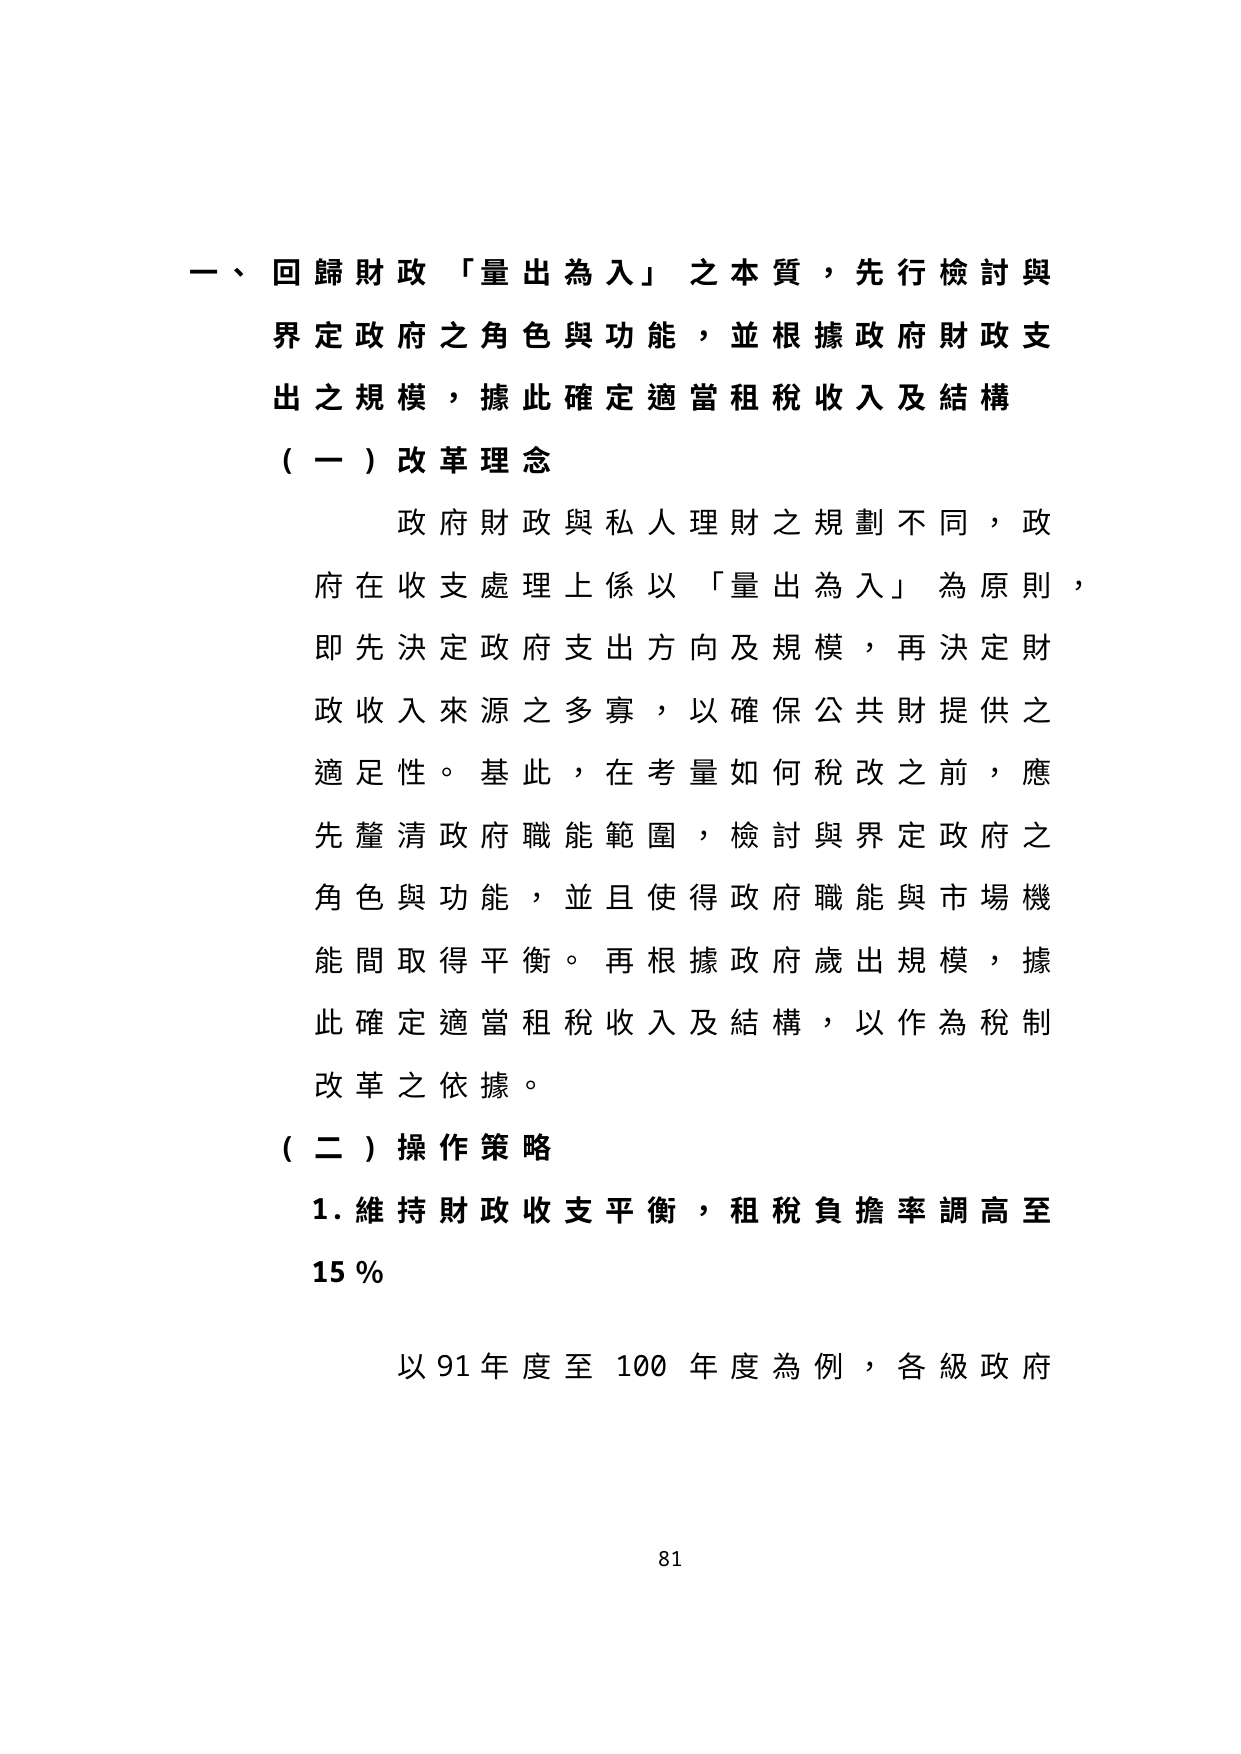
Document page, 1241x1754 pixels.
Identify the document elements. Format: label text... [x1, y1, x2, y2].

text 政府財政與私人理財之規劃不同，政府在收支處理上係以「量出為入」為原則，即先決定政府支出方向及規模，再決定財政收入來源之多寡，以確保公共財提供之適足性。基此，在考量如何稅改之前，應先釐清政府職能範圍，檢討與界定政府之角色與功能，並且使得政府職能與市場機能間取得平衡。再根據政府歲出規模，據此確定適當租稅收入及結構，以作為稅制改革之依據。 [301, 479, 1058, 1104]
text 一、回歸財政「量出為入」之本質，先行檢討與界定政府之角色與功能，並根據政府財政支出之規模，據此確定適當租稅收入及結構 [183, 229, 1058, 417]
text (一)改革理念 [242, 417, 1058, 479]
text (二)操作策略 [242, 1104, 1058, 1167]
text 1.維持財政收支平衡，租稅負擔率調高至15％ [271, 1167, 1058, 1292]
text 以91年度至100年度為例，各級政府 [301, 1292, 1058, 1417]
